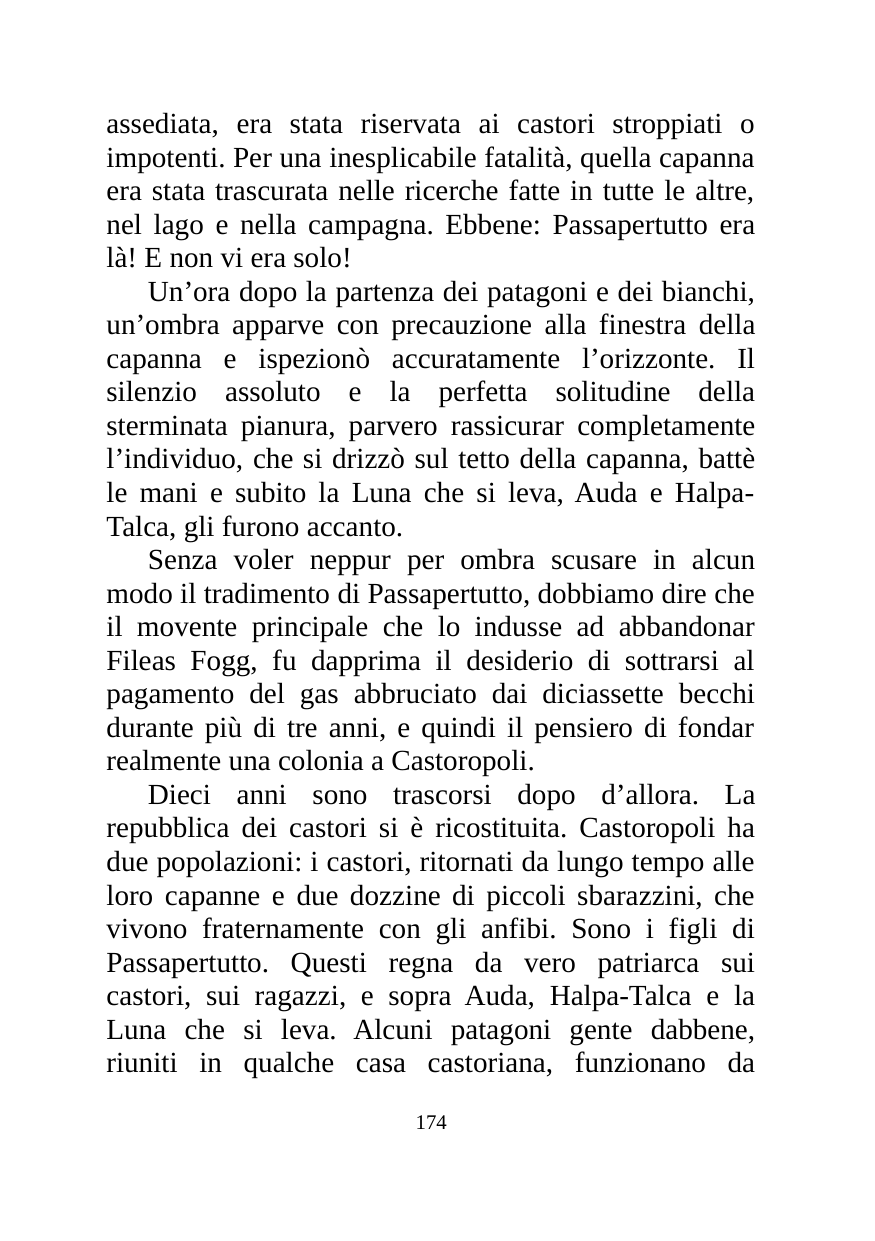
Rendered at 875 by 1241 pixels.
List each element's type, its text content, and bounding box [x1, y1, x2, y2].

text Dieci anni sono trascorsi dopo d’allora. La repubblica dei castori si è ricostituita. Castoropoli ha due popolazioni: i castori, ritornati da lungo tempo alle loro capanne e due dozzine di piccoli sbarazzini, che vivono fraternamente con gli anfibi. Sono i figli di Passapertutto. Questi regna da vero patriarca sui castori, sui ragazzi, e sopra Auda, Halpa-Talca e la Luna che si leva. Alcuni patagoni gente dabbene, riuniti in qualche casa castoriana, funzionano da [106, 777, 756, 1079]
text Un’ora dopo la partenza dei patagoni e dei bianchi, un’ombra apparve con precauzione alla finestra della capanna e ispezionò accuratamente l’orizzonte. Il silenzio assoluto e la perfetta solitudine della sterminata pianura, parvero rassicurar completamente l’individuo, che si drizzò sul tetto della capanna, battè le mani e subito la Luna che si leva, Auda e Halpa-Talca, gli furono accanto. [106, 274, 756, 542]
text assediata, era stata riservata ai castori stroppiati o impotenti. Per una inesplicabile fatalità, quella capanna era stata trascurata nelle ricerche fatte in tutte le altre, nel lago e nella campagna. Ebbene: Passapertutto era là! E non vi era solo! [106, 106, 756, 274]
text Senza voler neppur per ombra scusare in alcun modo il tradimento di Passapertutto, dobbiamo dire che il movente principale che lo indusse ad abbandonar Fileas Fogg, fu dapprima il desiderio di sottrarsi al pagamento del gas abbruciato dai diciassette becchi durante più di tre anni, e quindi il pensiero di fondar realmente una colonia a Castoropoli. [106, 542, 756, 777]
